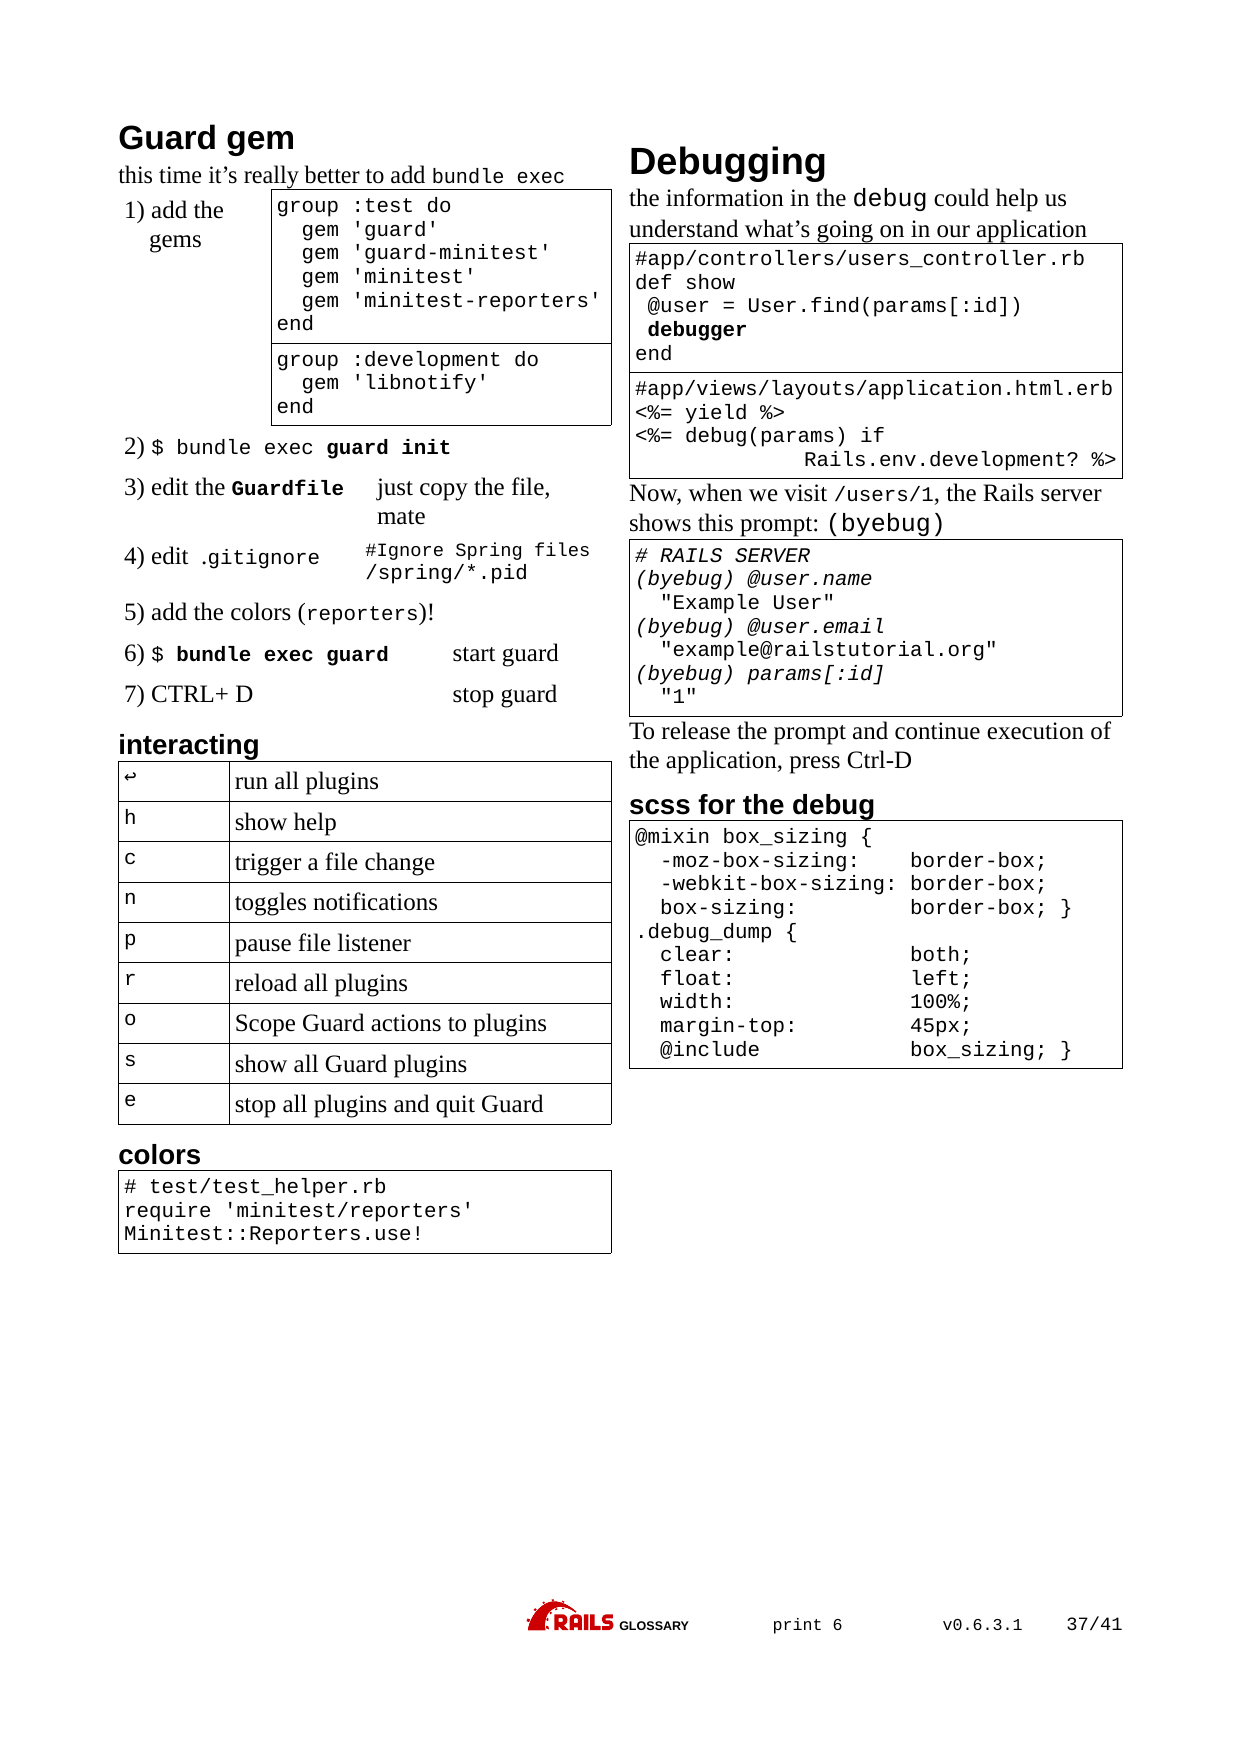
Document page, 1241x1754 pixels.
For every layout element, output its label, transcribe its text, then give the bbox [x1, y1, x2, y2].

table_header @mixin box_sizing { -moz-box-sizing: border-box; -webkit-box-sizing: border-box; box-sizing: border-box; } .debug_dump { clear: both; float: left; width: 100%; margin-top: 45px; @include box_sizing; } [630, 821, 1122, 1068]
table_header #app/controllers/users_controller.rb def show @user = User.find(params[:id]) debugger end [630, 244, 1122, 372]
table_cell Scope Guard actions to plugins [230, 1004, 611, 1043]
table_cell trigger a file change [230, 842, 611, 882]
table_cell just copy the file, mate [371, 466, 611, 535]
table_cell 5) add the colors (reporters)! [118, 592, 447, 633]
subtitle interacting [118, 729, 611, 761]
table_cell p [119, 923, 229, 962]
table_cell e [119, 1084, 229, 1123]
table_cell 6) $ bundle exec guard [118, 633, 447, 674]
table_cell show help [230, 802, 611, 841]
table_cell #app/views/layouts/application.html.erb <%= yield %> <%= debug(params) if Rails.env.development? %> [630, 373, 1122, 478]
text Now, when we visit /users/1, the Rails server shows this prompt: (byebug) [629, 479, 1122, 539]
text To release the prompt and continue execution of the application, press Ctrl-D [629, 717, 1122, 773]
table_cell c [119, 842, 229, 882]
table_cell 7) CTRL+ D [118, 674, 447, 714]
subtitle Guard gem [118, 118, 611, 157]
table_cell pause file listener [230, 923, 611, 962]
table_header # test/test_helper.rb require 'minitest/reporters' Minitest::Reporters.use! [119, 1171, 611, 1253]
table_header 1) add the gems [118, 189, 271, 343]
subtitle scss for the debug [629, 788, 1122, 820]
table_cell o [119, 1004, 229, 1043]
table_cell show all Guard plugins [230, 1044, 611, 1083]
table_cell 2) $ bundle exec guard init [118, 425, 611, 466]
text the information in the debug could help us understand what’s going on in our application [629, 183, 1122, 242]
table_header group :test do gem 'guard' gem 'guard-minitest' gem 'minitest' gem 'minitest-reporters' end [272, 190, 611, 343]
text this time it’s really better to add bundle exec [118, 160, 611, 189]
table_header ↩ [119, 762, 229, 801]
table_cell toggles notifications [230, 883, 611, 922]
table_cell h [119, 802, 229, 841]
table_cell #Ignore Spring files /spring/*.pid [360, 535, 611, 592]
table_cell start guard [447, 633, 611, 674]
table_cell stop guard [447, 674, 611, 714]
table_header run all plugins [230, 762, 611, 801]
subtitle Debugging [629, 139, 1122, 183]
table_cell [447, 592, 611, 633]
table_cell [118, 343, 271, 425]
table_cell reload all plugins [230, 963, 611, 1002]
table_cell 3) edit the Guardfile [118, 466, 371, 535]
table_cell 4) edit .gitignore [118, 535, 359, 592]
table_cell s [119, 1044, 229, 1083]
subtitle colors [118, 1138, 611, 1170]
table_cell r [119, 963, 229, 1002]
table_cell group :development do gem 'libnotify' end [272, 344, 611, 425]
table_cell stop all plugins and quit Guard [230, 1084, 611, 1123]
table_header # RAILS SERVER (byebug) @user.name "Example User" (byebug) @user.email "example@railstutorial.org" (byebug) params[:id] "1" [630, 540, 1122, 716]
table_cell n [119, 883, 229, 922]
